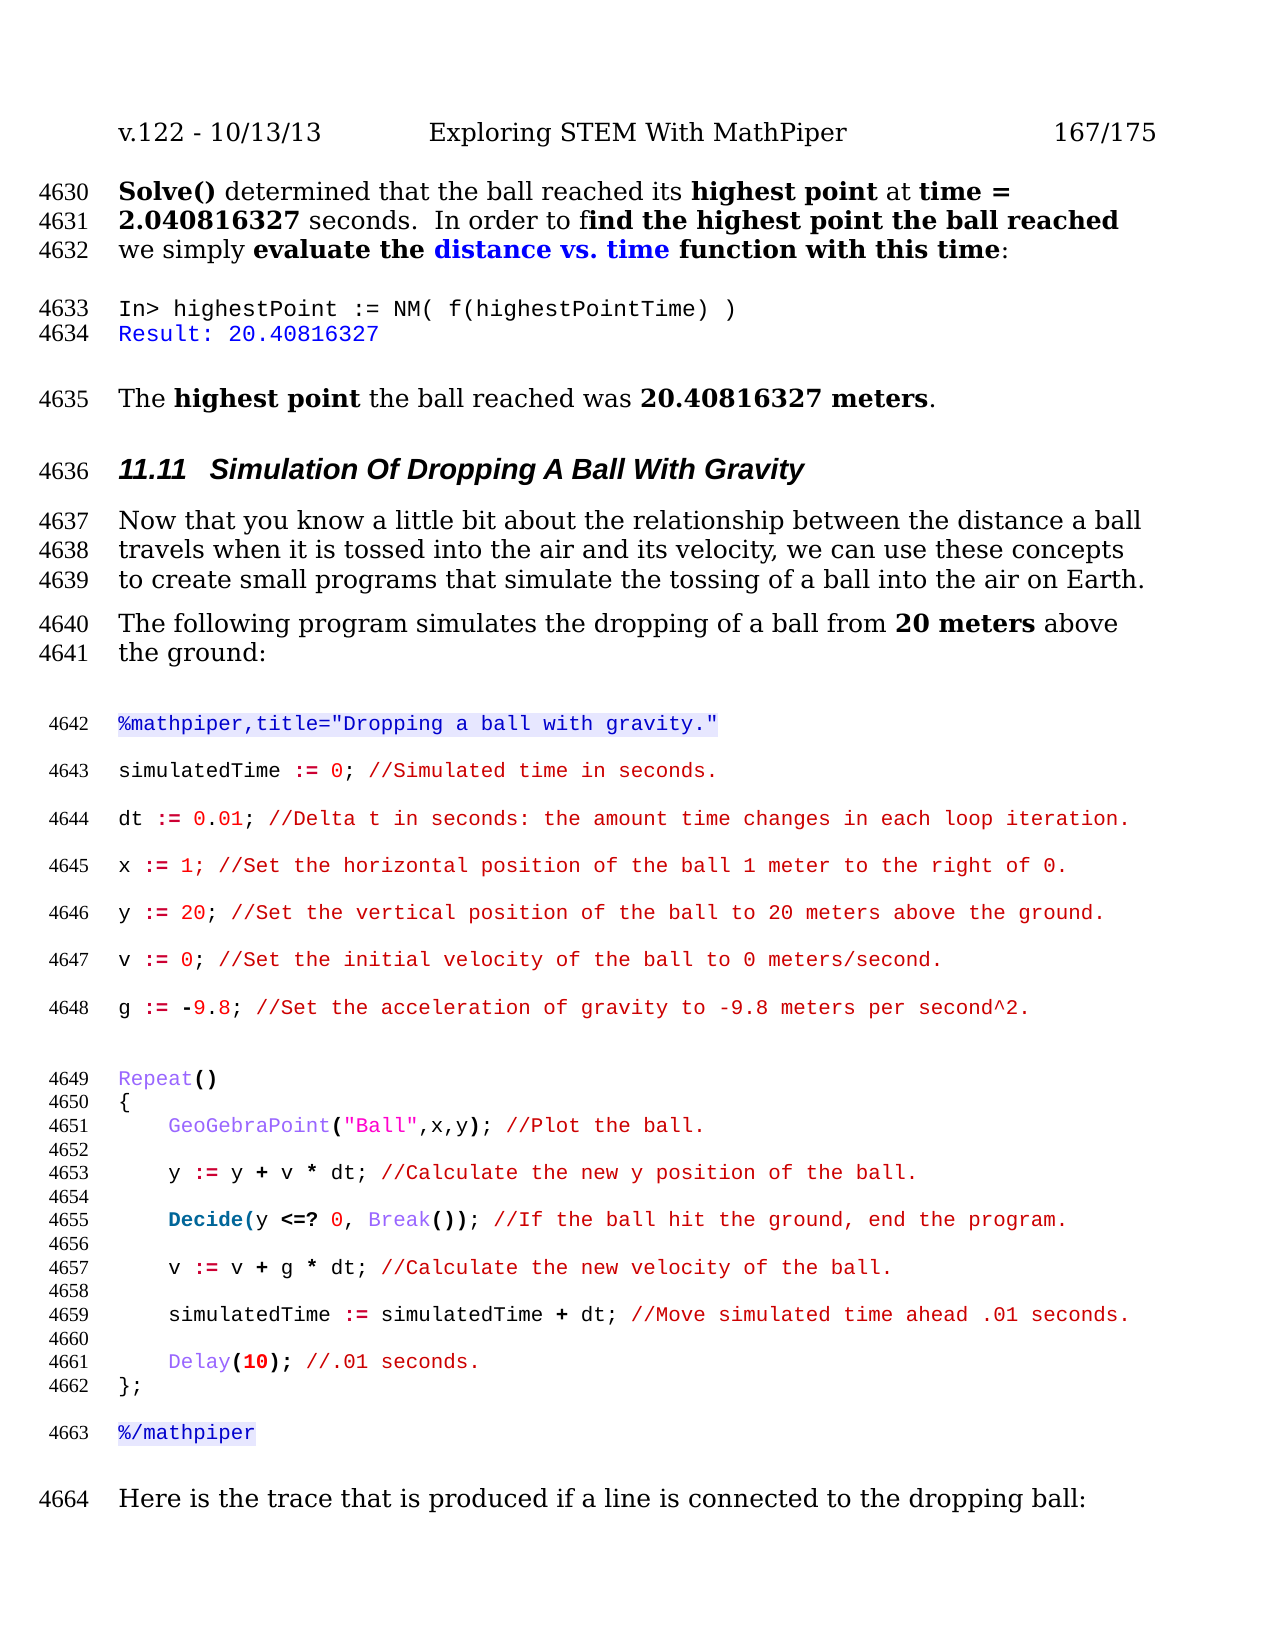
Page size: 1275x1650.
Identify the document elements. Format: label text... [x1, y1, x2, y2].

text Delay(10); //.01 seconds. [118, 1351, 1157, 1375]
text dt := 0.01; //Delta t in seconds: the amount time changes in each loop iteration. [118, 807, 1157, 831]
text The following program simulates the dropping of a ball from 20 meters above the ground: [118, 609, 1157, 668]
text x := 1; //Set the horizontal position of the ball 1 meter to the right of 0. [118, 855, 1157, 878]
text %/mathpiper [118, 1422, 1157, 1446]
text simulatedTime := simulatedTime + dt; //Move simulated time ahead .01 seconds. [118, 1304, 1157, 1328]
subtitle Simulation Of Dropping A Ball With Gravity [118, 452, 1157, 486]
text g := -9.8; //Set the acceleration of gravity to -9.8 meters per second^2. [118, 997, 1157, 1020]
text Decide(y <=? 0, Break()); //If the ball hit the ground, end the program. [118, 1209, 1157, 1233]
text { [118, 1091, 1157, 1115]
text Result: 20.40816327 [118, 323, 1157, 349]
text v := v + g * dt; //Calculate the new velocity of the ball. [118, 1257, 1157, 1280]
text v := 0; //Set the initial velocity of the ball to 0 meters/second. [118, 949, 1157, 973]
text y := 20; //Set the vertical position of the ball to 20 meters above the ground. [118, 902, 1157, 926]
text Repeat() [118, 1068, 1157, 1091]
text GeoGebraPoint("Ball",x,y); //Plot the ball. [118, 1115, 1157, 1138]
text simulatedTime := 0; //Simulated time in seconds. [118, 760, 1157, 784]
text In> highestPoint := NM( f(highestPointTime) ) [118, 297, 1157, 323]
text %mathpiper,title="Dropping a ball with gravity." [118, 713, 1157, 737]
text Here is the trace that is produced if a line is connected to the dropping ball: [118, 1484, 1157, 1513]
text y := y + v * dt; //Calculate the new y position of the ball. [118, 1162, 1157, 1186]
text }; [118, 1375, 1157, 1399]
text The highest point the ball reached was 20.40816327 meters. [118, 384, 1157, 413]
text Solve() determined that the ball reached its highest point at time = 2.040816327 seconds. In order to find the highest point the ball reached we simply evaluate the distance vs. time function with this time: [118, 177, 1157, 265]
text Now that you know a little bit about the relationship between the distance a ball travels when it is tossed into the air and its velocity, we can use these concepts to create small programs that simulate the tossing of a ball into the air on Earth. [118, 507, 1157, 594]
